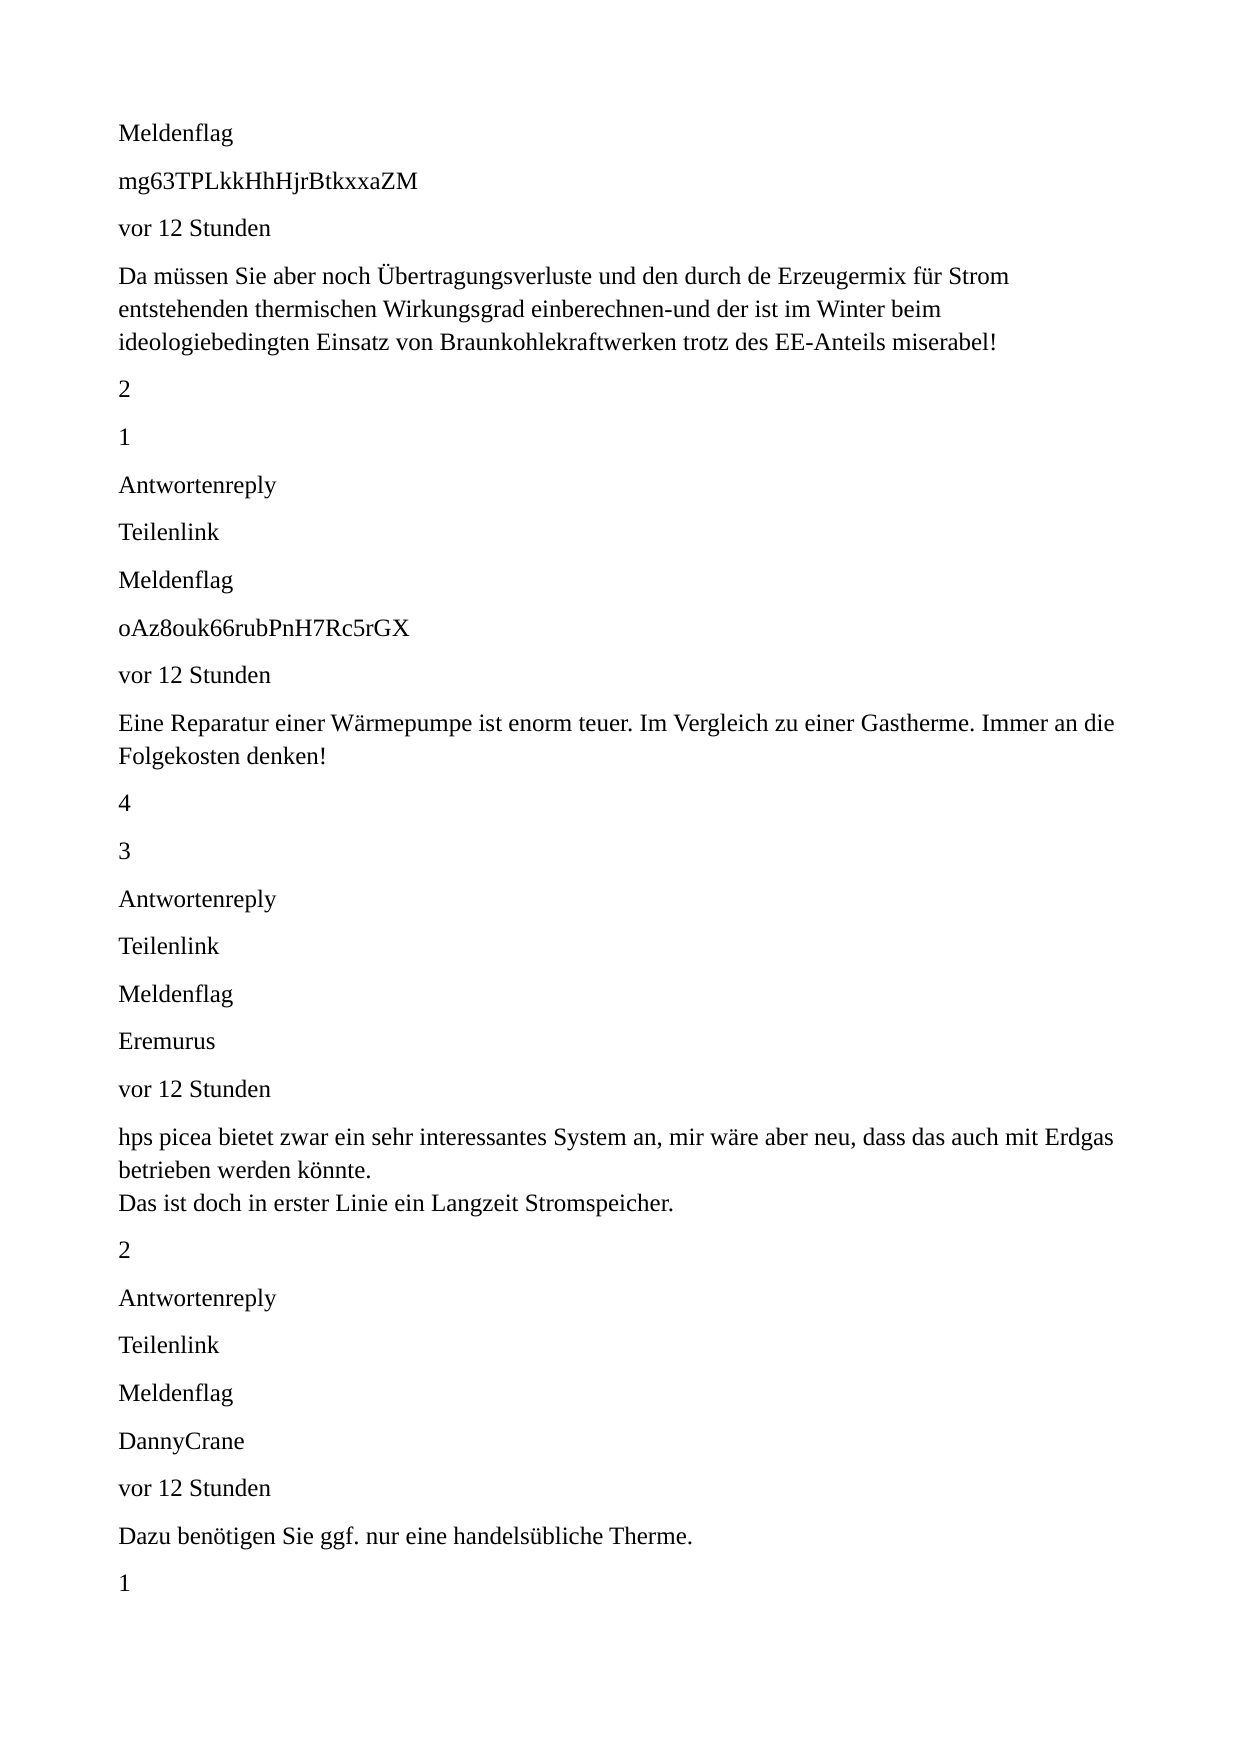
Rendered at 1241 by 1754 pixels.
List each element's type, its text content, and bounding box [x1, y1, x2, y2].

text vor 12 Stunden [118, 1074, 1122, 1103]
text Meldenflag [118, 118, 1122, 147]
text Antwortenreply [118, 884, 1122, 912]
text Eremurus [118, 1026, 1122, 1055]
text mg63TPLkkHhHjrBtkxxaZM [118, 166, 1122, 194]
text 3 [118, 836, 1122, 865]
text Meldenflag [118, 1378, 1122, 1407]
text Meldenflag [118, 565, 1122, 594]
text 1 [118, 1568, 1122, 1597]
text DannyCrane [118, 1426, 1122, 1454]
text Dazu benötigen Sie ggf. nur eine handelsübliche Therme. [118, 1521, 1122, 1550]
text Meldenflag [118, 979, 1122, 1008]
text Teilenlink [118, 1331, 1122, 1359]
text 4 [118, 788, 1122, 817]
text vor 12 Stunden [118, 660, 1122, 689]
text vor 12 Stunden [118, 1473, 1122, 1502]
text 2 [118, 374, 1122, 403]
text vor 12 Stunden [118, 213, 1122, 242]
text Teilenlink [118, 931, 1122, 960]
text 1 [118, 422, 1122, 451]
text Antwortenreply [118, 470, 1122, 498]
text Eine Reparatur einer Wärmepumpe ist enorm teuer. Im Vergleich zu einer Gastherme. Immer an die Folgekosten denken! [118, 708, 1122, 769]
text Antwortenreply [118, 1283, 1122, 1312]
text Teilenlink [118, 517, 1122, 546]
text hps picea bietet zwar ein sehr interessantes System an, mir wäre aber neu, dass das auch mit Erdgas betrieben werden könnte. Das ist doch in erster Linie ein Langzeit Stromspeicher. [118, 1122, 1122, 1216]
text 2 [118, 1235, 1122, 1264]
text oAz8ouk66rubPnH7Rc5rGX [118, 613, 1122, 641]
text Da müssen Sie aber noch Übertragungsverluste und den durch de Erzeugermix für Strom entstehenden thermischen Wirkungsgrad einberechnen-und der ist im Winter beim ideologiebedingten Einsatz von Braunkohlekraftwerken trotz des EE-Anteils miserabel! [118, 261, 1122, 356]
